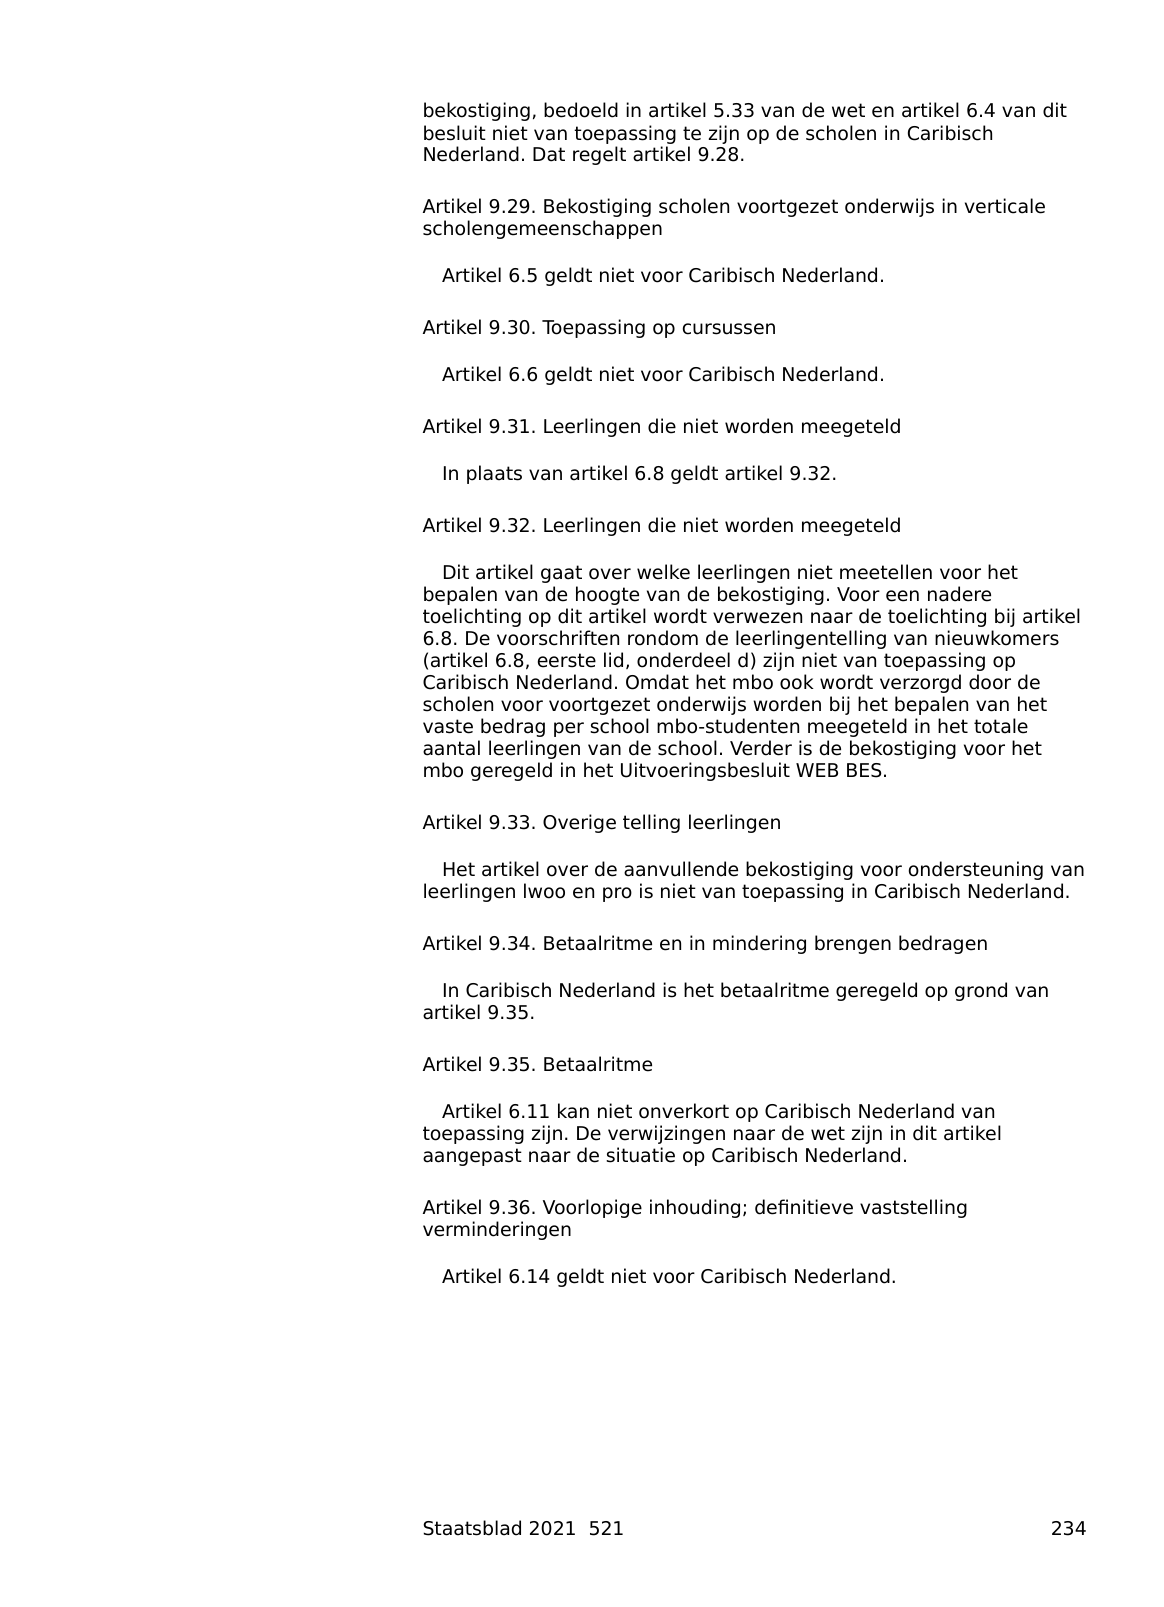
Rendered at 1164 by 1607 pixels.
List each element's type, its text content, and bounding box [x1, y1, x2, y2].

subtitle Artikel 9.30. Toepassing op cursussen [422, 317, 1087, 339]
subtitle Artikel 9.31. Leerlingen die niet worden meegeteld [422, 416, 1087, 438]
text bekostiging, bedoeld in artikel 5.33 van de wet en artikel 6.4 van dit besluit niet van toepassing te zijn op de scholen in Caribisch Nederland. Dat regelt artikel 9.28. [422, 100, 1087, 166]
subtitle Artikel 9.32. Leerlingen die niet worden meegeteld [422, 515, 1087, 537]
subtitle Artikel 9.33. Overige telling leerlingen [422, 812, 1087, 834]
text Artikel 6.5 geldt niet voor Caribisch Nederland. [422, 265, 1087, 287]
text In plaats van artikel 6.8 geldt artikel 9.32. [422, 463, 1087, 485]
subtitle Artikel 9.36. Voorlopige inhouding; definitieve vaststelling verminderingen [422, 1197, 1087, 1241]
subtitle Artikel 9.29. Bekostiging scholen voortgezet onderwijs in verticale scholengemeenschappen [422, 196, 1087, 240]
text In Caribisch Nederland is het betaalritme geregeld op grond van artikel 9.35. [422, 980, 1087, 1024]
text Dit artikel gaat over welke leerlingen niet meetellen voor het bepalen van de hoogte van de bekostiging. Voor een nadere toelichting op dit artikel wordt verwezen naar de toelichting bij artikel 6.8. De voorschriften rondom de leerlingentelling van nieuwkomers (artikel 6.8, eerste lid, onderdeel d) zijn niet van toepassing op Caribisch Nederland. Omdat het mbo ook wordt verzorgd door de scholen voor voortgezet onderwijs worden bij het bepalen van het vaste bedrag per school mbo-studenten meegeteld in het totale aantal leerlingen van de school. Verder is de bekostiging voor het mbo geregeld in het Uitvoeringsbesluit WEB BES. [422, 562, 1087, 782]
text Het artikel over de aanvullende bekostiging voor ondersteuning van leerlingen lwoo en pro is niet van toepassing in Caribisch Nederland. [422, 859, 1087, 903]
text Artikel 6.11 kan niet onverkort op Caribisch Nederland van toepassing zijn. De verwijzingen naar de wet zijn in dit artikel aangepast naar de situatie op Caribisch Nederland. [422, 1101, 1087, 1167]
text Artikel 6.6 geldt niet voor Caribisch Nederland. [422, 364, 1087, 386]
subtitle Artikel 9.34. Betaalritme en in mindering brengen bedragen [422, 933, 1087, 955]
text Artikel 6.14 geldt niet voor Caribisch Nederland. [422, 1266, 1087, 1288]
subtitle Artikel 9.35. Betaalritme [422, 1054, 1087, 1076]
